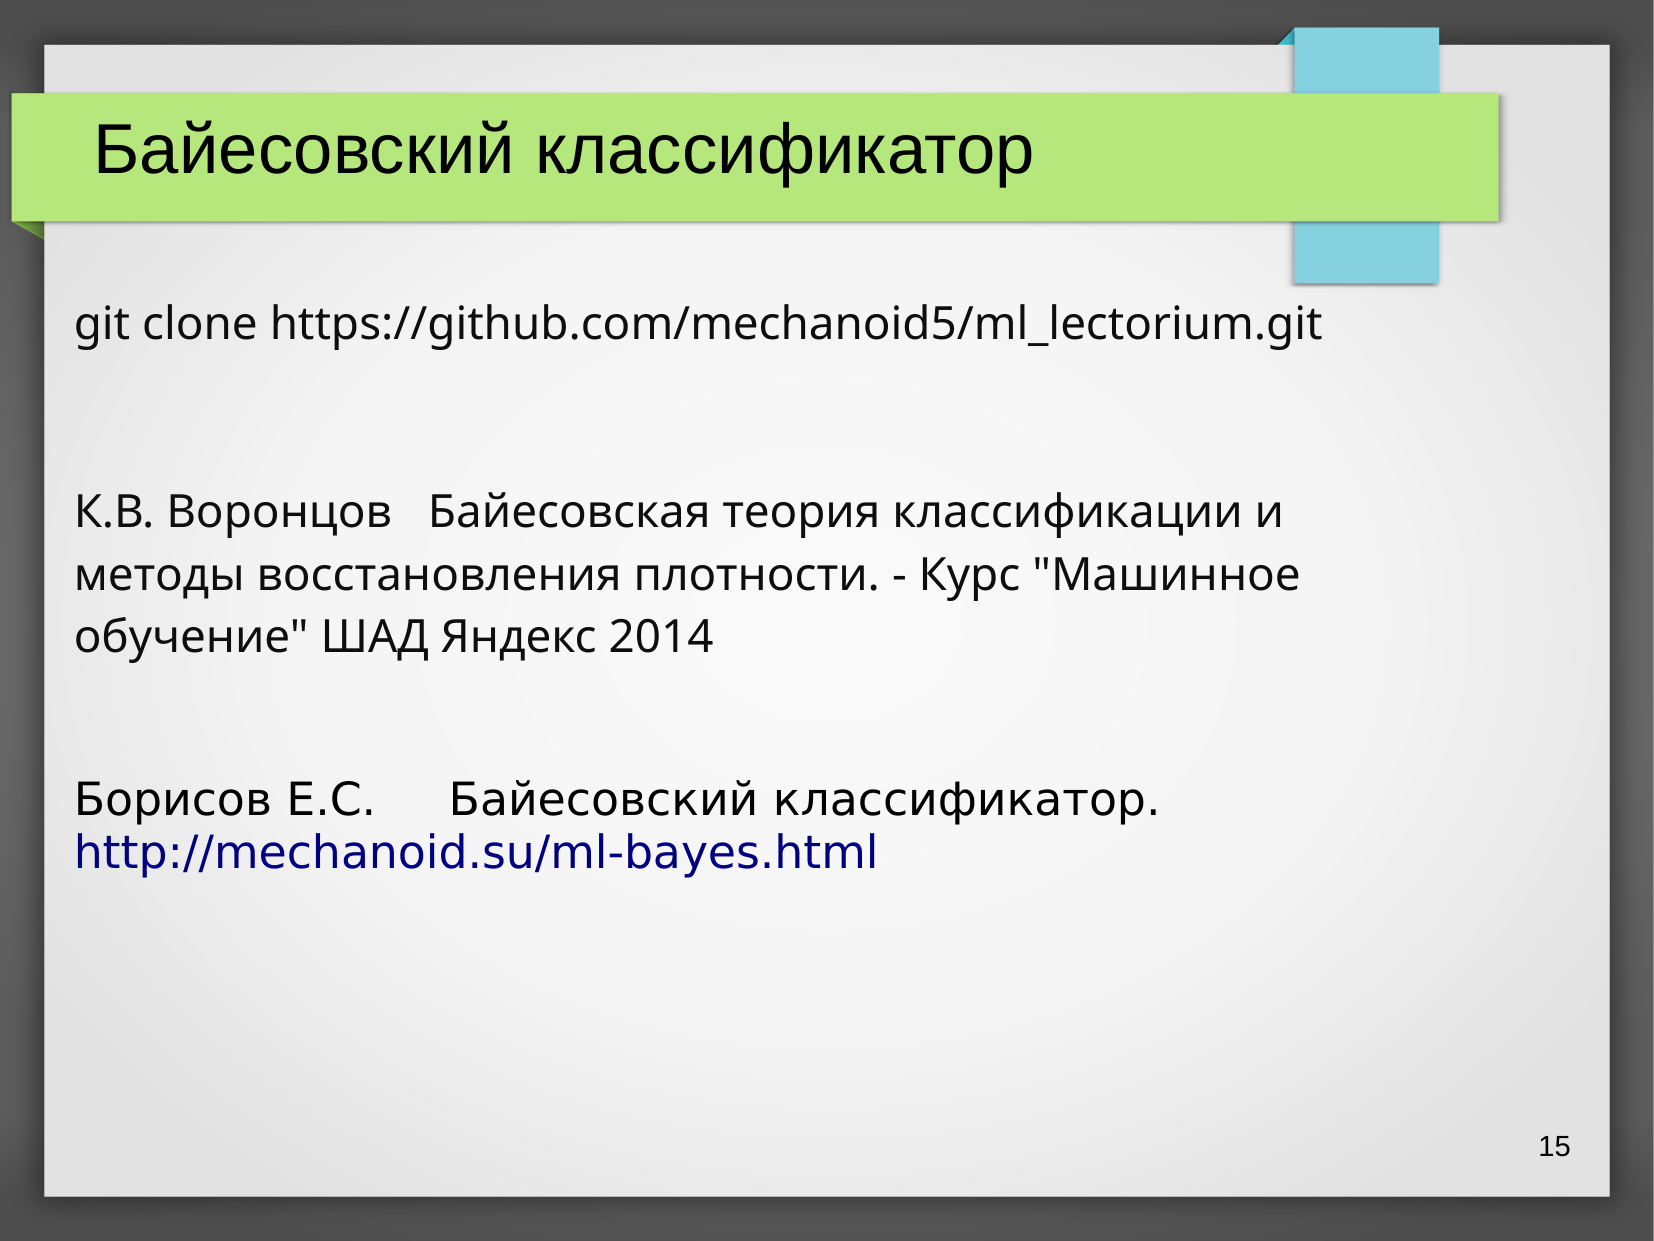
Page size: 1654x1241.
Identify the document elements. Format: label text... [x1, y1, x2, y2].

title Байесовский классификатор [93, 108, 1452, 190]
text_box git clone https://github.com/mechanoid5/ml_lectorium.git К.В. Воронцов Байесовская теория классификации и методы восстановления плотности. - Курс "Машинное обучение" ШАД Яндекс 2014 Борисов Е.С. Байесовский классификатор. http://mechanoid.su/ml-bayes.html [59, 283, 1441, 1045]
picture [0, 0, 1654, 1241]
